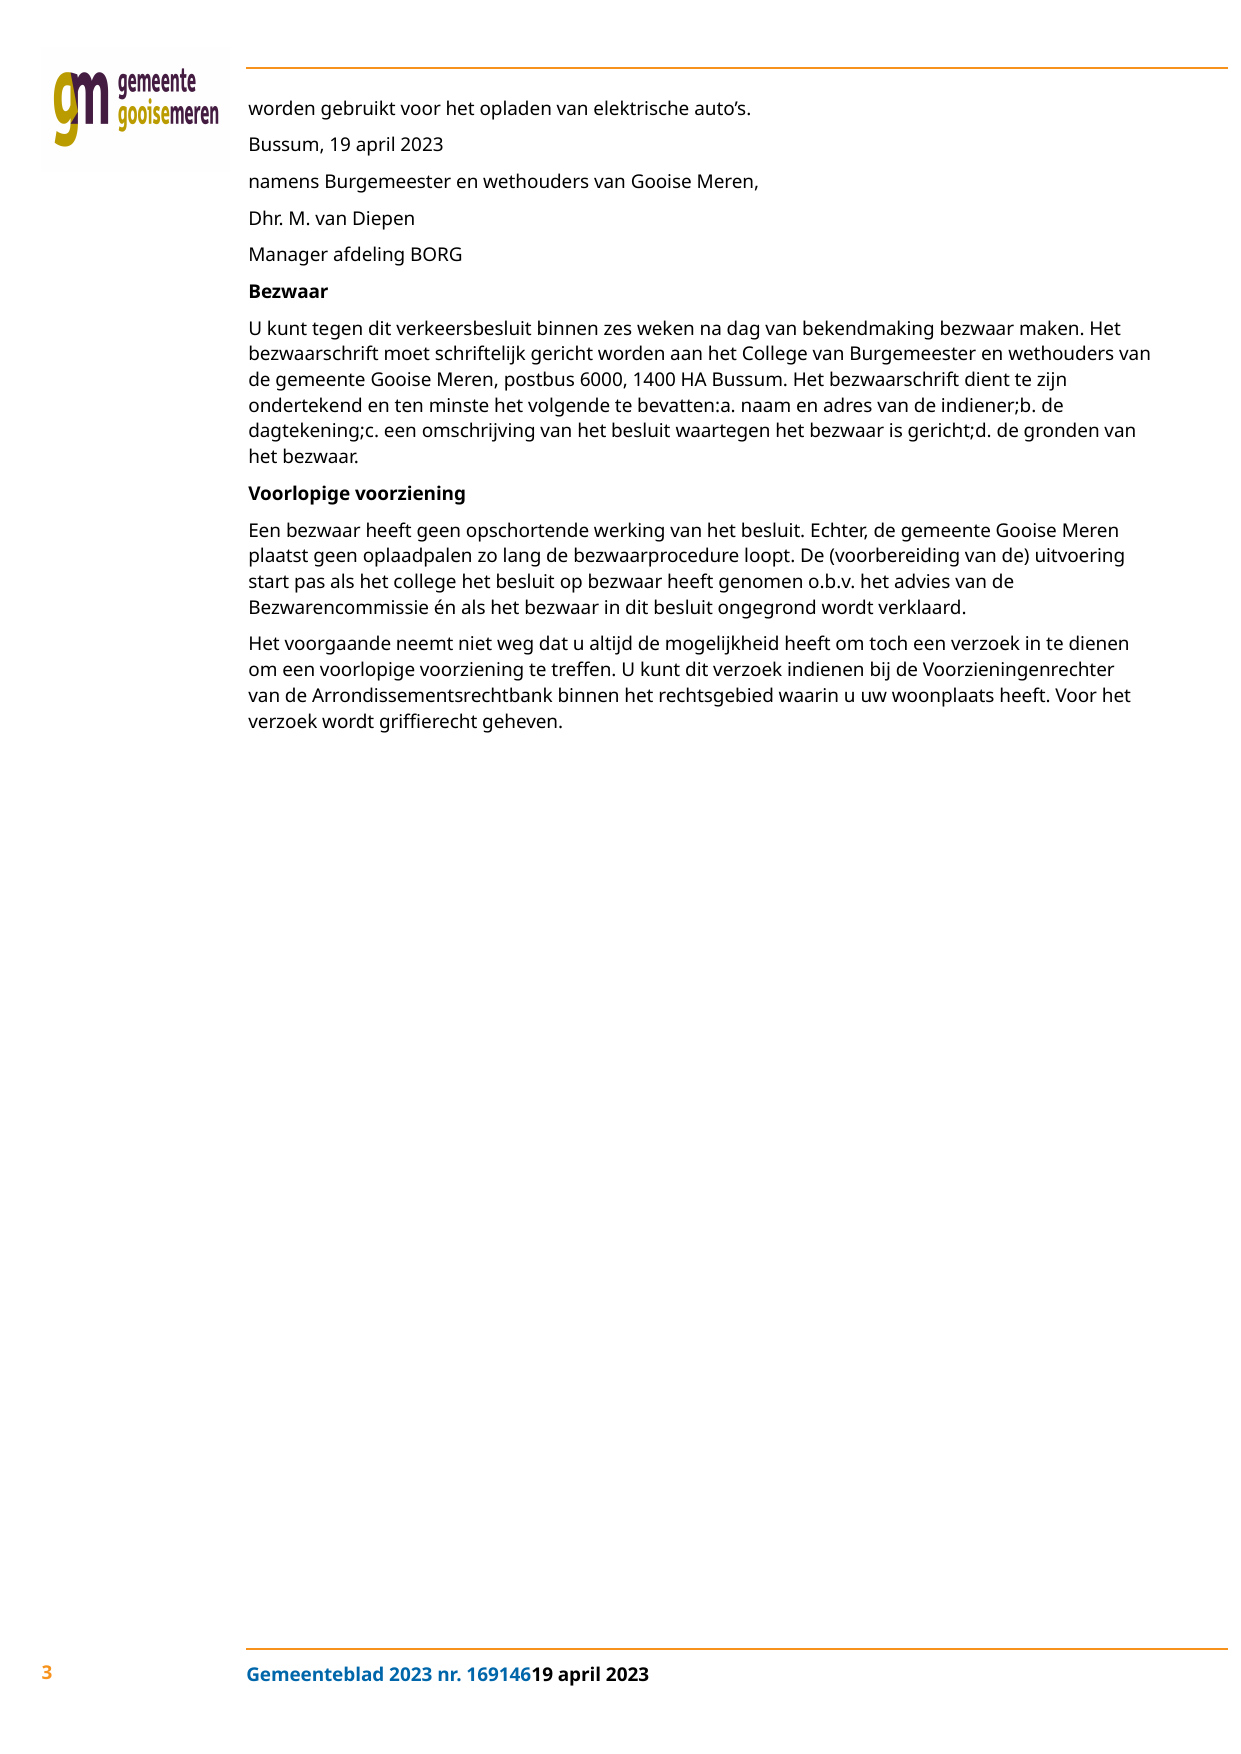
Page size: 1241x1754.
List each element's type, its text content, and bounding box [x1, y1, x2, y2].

text Voorlopige voorziening [248, 480, 1152, 506]
text worden gebruikt voor het opladen van elektrische auto’s. [248, 95, 1152, 121]
text Bezwaar [248, 278, 1152, 304]
text U kunt tegen dit verkeersbesluit binnen zes weken na dag van bekendmaking bezwaar maken. Het bezwaarschrift moet schriftelijk gericht worden aan het College van Burgemeester en wethouders van de gemeente Gooise Meren, postbus 6000, 1400 HA Bussum. Het bezwaarschrift dient te zijn ondertekend en ten minste het volgende te bevatten:a. naam en adres van de indiener;b. de dagtekening;c. een omschrijving van het besluit waartegen het bezwaar is gericht;d. de gronden van het bezwaar. [248, 315, 1152, 469]
text Bussum, 19 april 2023 [248, 131, 1152, 157]
text Dhr. M. van Diepen [248, 205, 1152, 231]
text Een bezwaar heeft geen opschortende werking van het besluit. Echter, de gemeente Gooise Meren plaatst geen oplaadpalen zo lang de bezwaarprocedure loopt. De (voorbereiding van de) uitvoering start pas als het college het besluit op bezwaar heeft genomen o.b.v. het advies van de Bezwarencommissie én als het bezwaar in dit besluit ongegrond wordt verklaard. [248, 517, 1152, 620]
text namens Burgemeester en wethouders van Gooise Meren, [248, 168, 1152, 194]
picture [41, 47, 231, 172]
text Manager afdeling BORG [248, 241, 1152, 267]
text Het voorgaande neemt niet weg dat u altijd de mogelijkheid heeft om toch een verzoek in te dienen om een voorlopige voorziening te treffen. U kunt dit verzoek indienen bij de Voorzieningenrechter van de Arrondissementsrechtbank binnen het rechtsgebied waarin u uw woonplaats heeft. Voor het verzoek wordt griffierecht geheven. [248, 631, 1152, 733]
